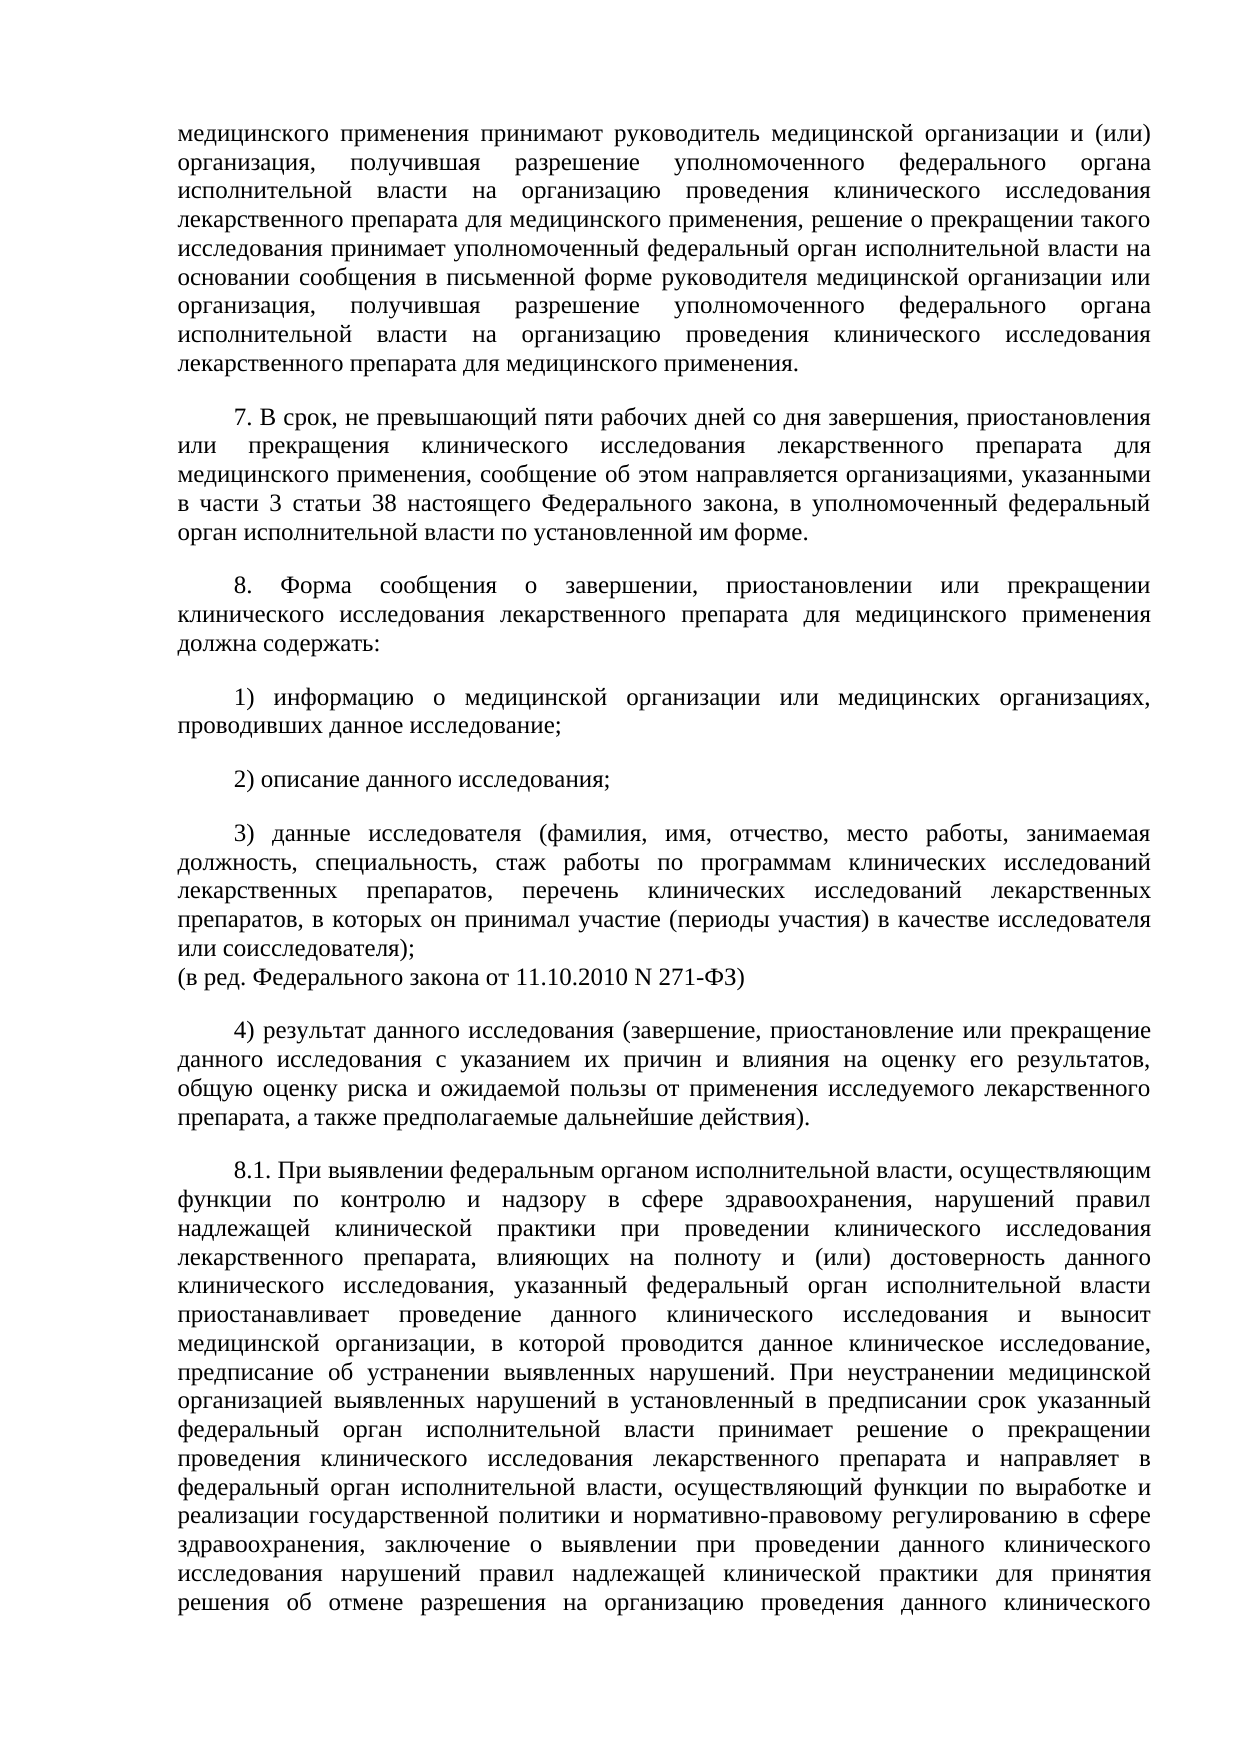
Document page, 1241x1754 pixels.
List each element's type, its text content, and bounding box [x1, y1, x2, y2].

text 3) данные исследователя (фамилия, имя, отчество, место работы, занимаемая должность, специальность, стаж работы по программам клинических исследований лекарственных препаратов, перечень клинических исследований лекарственных препаратов, в которых он принимал участие (периоды участия) в качестве исследователя или соисследователя); [177, 818, 1152, 962]
text (в ред. Федерального закона от 11.10.2010 N 271-ФЗ) [177, 962, 1152, 991]
text 7. В срок, не превышающий пяти рабочих дней со дня завершения, приостановления или прекращения клинического исследования лекарственного препарата для медицинского применения, сообщение об этом направляется организациями, указанными в части 3 статьи 38 настоящего Федерального закона, в уполномоченный федеральный орган исполнительной власти по установленной им форме. [177, 402, 1152, 546]
text 4) результат данного исследования (завершение, приостановление или прекращение данного исследования с указанием их причин и влияния на оценку его результатов, общую оценку риска и ожидаемой пользы от применения исследуемого лекарственного препарата, а также предполагаемые дальнейшие действия). [177, 1016, 1152, 1131]
text 1) информацию о медицинской организации или медицинских организациях, проводивших данное исследование; [177, 682, 1152, 739]
text 8.1. При выявлении федеральным органом исполнительной власти, осуществляющим функции по контролю и надзору в сфере здравоохранения, нарушений правил надлежащей клинической практики при проведении клинического исследования лекарственного препарата, влияющих на полноту и (или) достоверность данного клинического исследования, указанный федеральный орган исполнительной власти приостанавливает проведение данного клинического исследования и выносит медицинской организации, в которой проводится данное клиническое исследование, предписание об устранении выявленных нарушений. При неустранении медицинской организацией выявленных нарушений в установленный в предписании срок указанный федеральный орган исполнительной власти принимает решение о прекращении проведения клинического исследования лекарственного препарата и направляет в федеральный орган исполнительной власти, осуществляющий функции по выработке и реализации государственной политики и нормативно-правовому регулированию в сфере здравоохранения, заключение о выявлении при проведении данного клинического исследования нарушений правил надлежащей клинической практики для принятия решения об отмене разрешения на организацию проведения данного клинического [177, 1156, 1152, 1616]
text 2) описание данного исследования; [177, 764, 1152, 793]
text 8. Форма сообщения о завершении, приостановлении или прекращении клинического исследования лекарственного препарата для медицинского применения должна содержать: [177, 571, 1152, 657]
text медицинского применения принимают руководитель медицинской организации и (или) организация, получившая разрешение уполномоченного федерального органа исполнительной власти на организацию проведения клинического исследования лекарственного препарата для медицинского применения, решение о прекращении такого исследования принимает уполномоченный федеральный орган исполнительной власти на основании сообщения в письменной форме руководителя медицинской организации или организация, получившая разрешение уполномоченного федерального органа исполнительной власти на организацию проведения клинического исследования лекарственного препарата для медицинского применения. [177, 118, 1152, 377]
